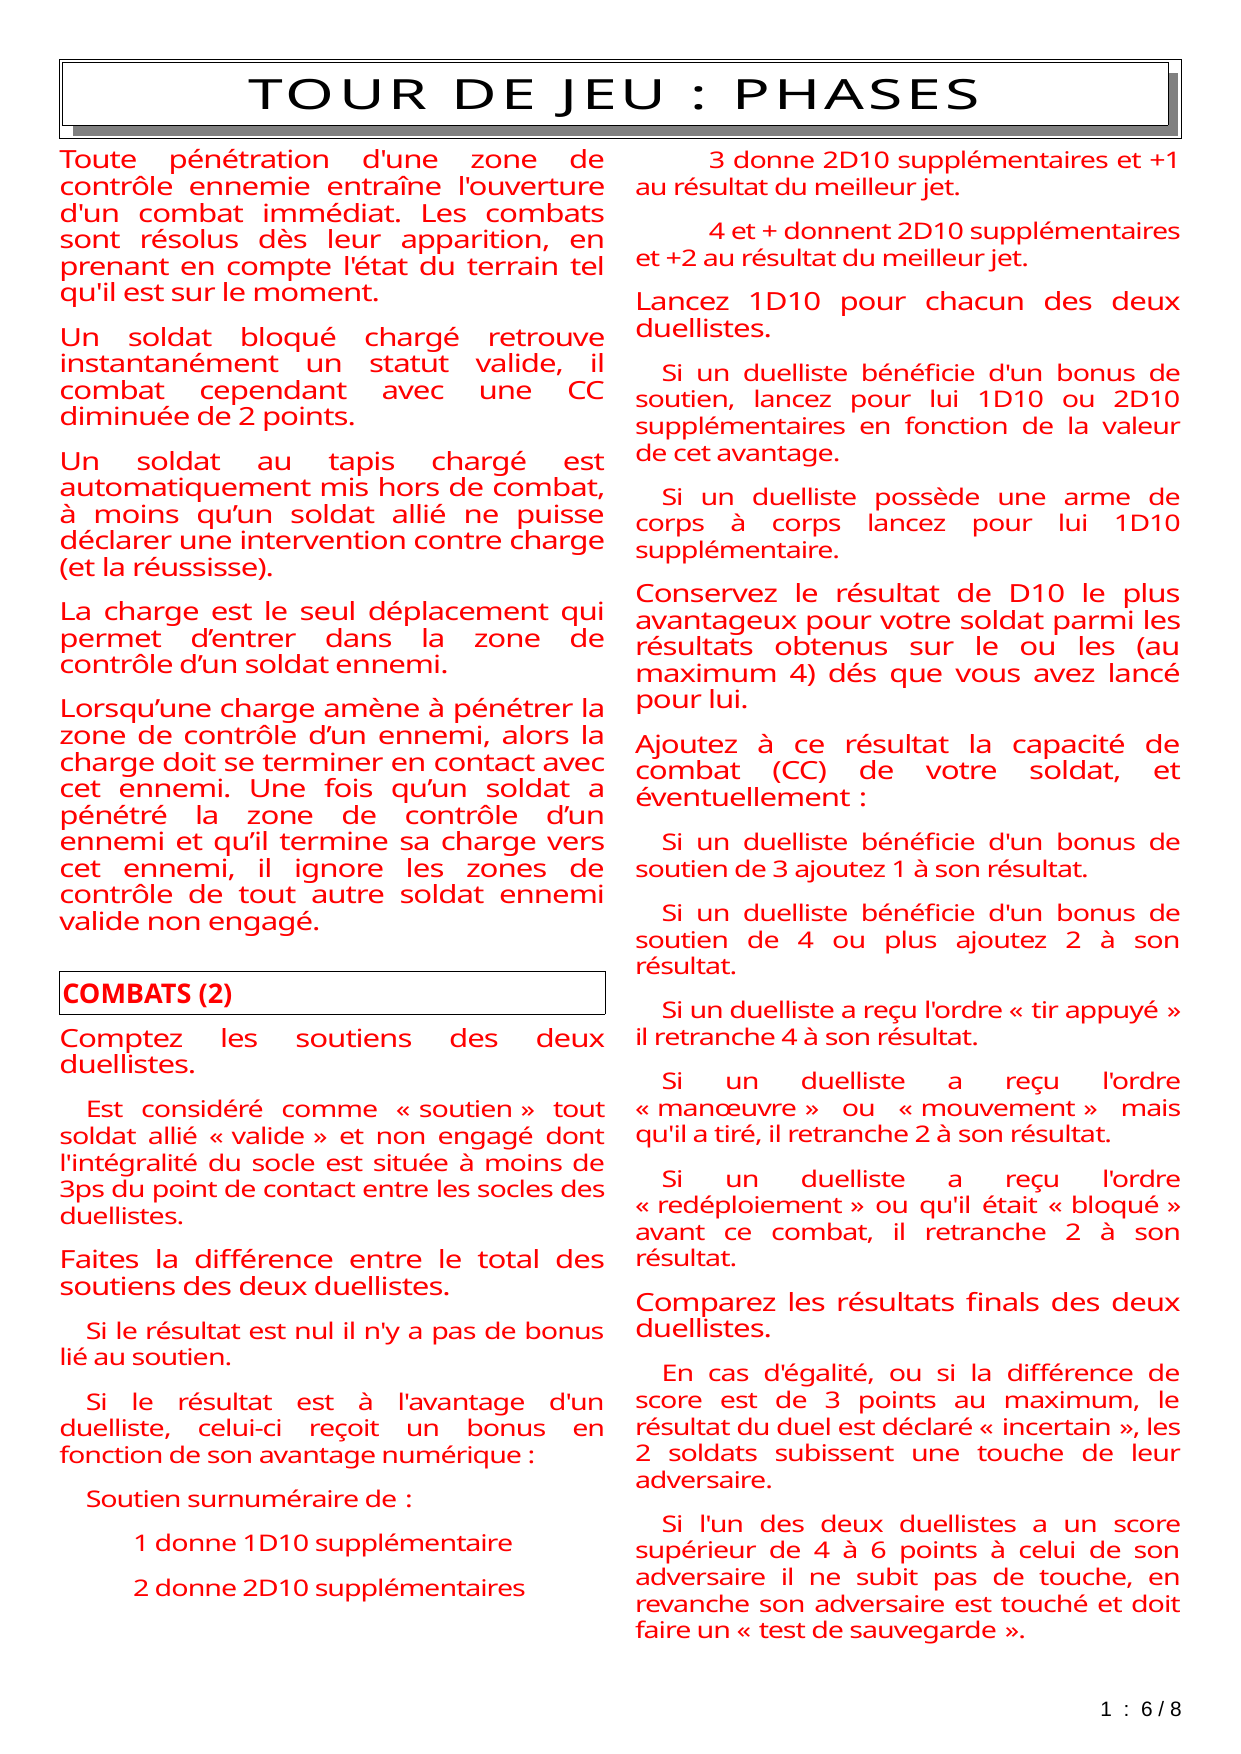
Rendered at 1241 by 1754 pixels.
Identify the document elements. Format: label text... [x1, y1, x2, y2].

text Si un duelliste bénéficie d'un bonus de soutien, lancez pour lui 1D10 ou 2D10 supplémentaires en fonction de la valeur de cet avantage. [635, 360, 1181, 466]
text Lorsqu’une charge amène à pénétrer la zone de contrôle d’un ennemi, alors la charge doit se terminer en contact avec cet ennemi. Une fois qu’un soldat a pénétré la zone de contrôle d’un ennemi et qu’il termine sa charge vers cet ennemi, il ignore les zones de contrôle de tout autre soldat ennemi valide non engagé. [59, 697, 605, 936]
text Est considéré comme « soutien » tout soldat allié « valide » et non engagé dont l'intégralité du socle est située à moins de 3ps du point de contact entre les socles des duellistes. [59, 1097, 605, 1229]
text Si un duelliste possède une arme de corps à corps lancez pour lui 1D10 supplémentaire. [635, 484, 1181, 564]
title combats (2) [60, 972, 605, 1014]
text Lancez 1D10 pour chacun des deux duellistes. [635, 289, 1181, 342]
text Un soldat bloqué chargé retrouve instantanément un statut valide, il combat cependant avec une CC diminuée de 2 points. [59, 325, 605, 431]
text Faites la différence entre le total des soutiens des deux duellistes. [59, 1247, 605, 1300]
text 3 donne 2D10 supplémentaires et +1 au résultat du meilleur jet. [635, 148, 1181, 201]
text Comptez les soutiens des deux duellistes. [59, 1026, 605, 1079]
text 1 donne 1D10 supplémentaire [59, 1531, 605, 1557]
text Ajoutez à ce résultat la capacité de combat (CC) de votre soldat, et éventuellement : [635, 732, 1181, 812]
text Si un duelliste a reçu l'ordre « redéploiement » ou qu'il était « bloqué » avant ce combat, il retranche 2 à son résultat. [635, 1166, 1181, 1272]
text Si un duelliste bénéficie d'un bonus de soutien de 4 ou plus ajoutez 2 à son résultat. [635, 900, 1181, 980]
text Soutien surnuméraire de : [59, 1486, 605, 1513]
text 2 donne 2D10 supplémentaires [59, 1575, 605, 1601]
text Si l'un des deux duellistes a un score supérieur de 4 à 6 points à celui de son adversaire il ne subit pas de touche, en revanche son adversaire est touché et doit faire un « test de sauvegarde ». [635, 1511, 1181, 1644]
text Si un duelliste a reçu l'ordre « manœuvre » ou « mouvement » mais qu'il a tiré, il retranche 2 à son résultat. [635, 1068, 1181, 1148]
text En cas d'égalité, ou si la différence de score est de 3 points au maximum, le résultat du duel est déclaré « incertain », les 2 soldats subissent une touche de leur adversaire. [635, 1361, 1181, 1493]
text Si un duelliste bénéficie d'un bonus de soutien de 3 ajoutez 1 à son résultat. [635, 829, 1181, 882]
text 4 et + donnent 2D10 supplémentaires et +2 au résultat du meilleur jet. [635, 218, 1181, 272]
text Si le résultat est nul il n'y a pas de bonus lié au soutien. [59, 1318, 605, 1371]
text Toute pénétration d'une zone de contrôle ennemie entraîne l'ouverture d'un combat immédiat. Les combats sont résolus dès leur apparition, en prenant en compte l'état du terrain tel qu'il est sur le moment. [59, 148, 605, 307]
text Comparez les résultats finals des deux duellistes. [635, 1290, 1181, 1343]
text La charge est le seul déplacement qui permet d’entrer dans la zone de contrôle d’un soldat ennemi. [59, 599, 605, 679]
text Si le résultat est à l'avantage d'un duelliste, celui-ci reçoit un bonus en fonction de son avantage numérique : [59, 1389, 605, 1468]
text Conservez le résultat de D10 le plus avantageux pour votre soldat parmi les résultats obtenus sur le ou les (au maximum 4) dés que vous avez lancé pour lui. [635, 581, 1181, 714]
text Un soldat au tapis chargé est automatiquement mis hors de combat, à moins qu’un soldat allié ne puisse déclarer une intervention contre charge (et la réussisse). [59, 449, 605, 581]
text Si un duelliste a reçu l'ordre « tir appuyé » il retranche 4 à son résultat. [635, 998, 1181, 1051]
